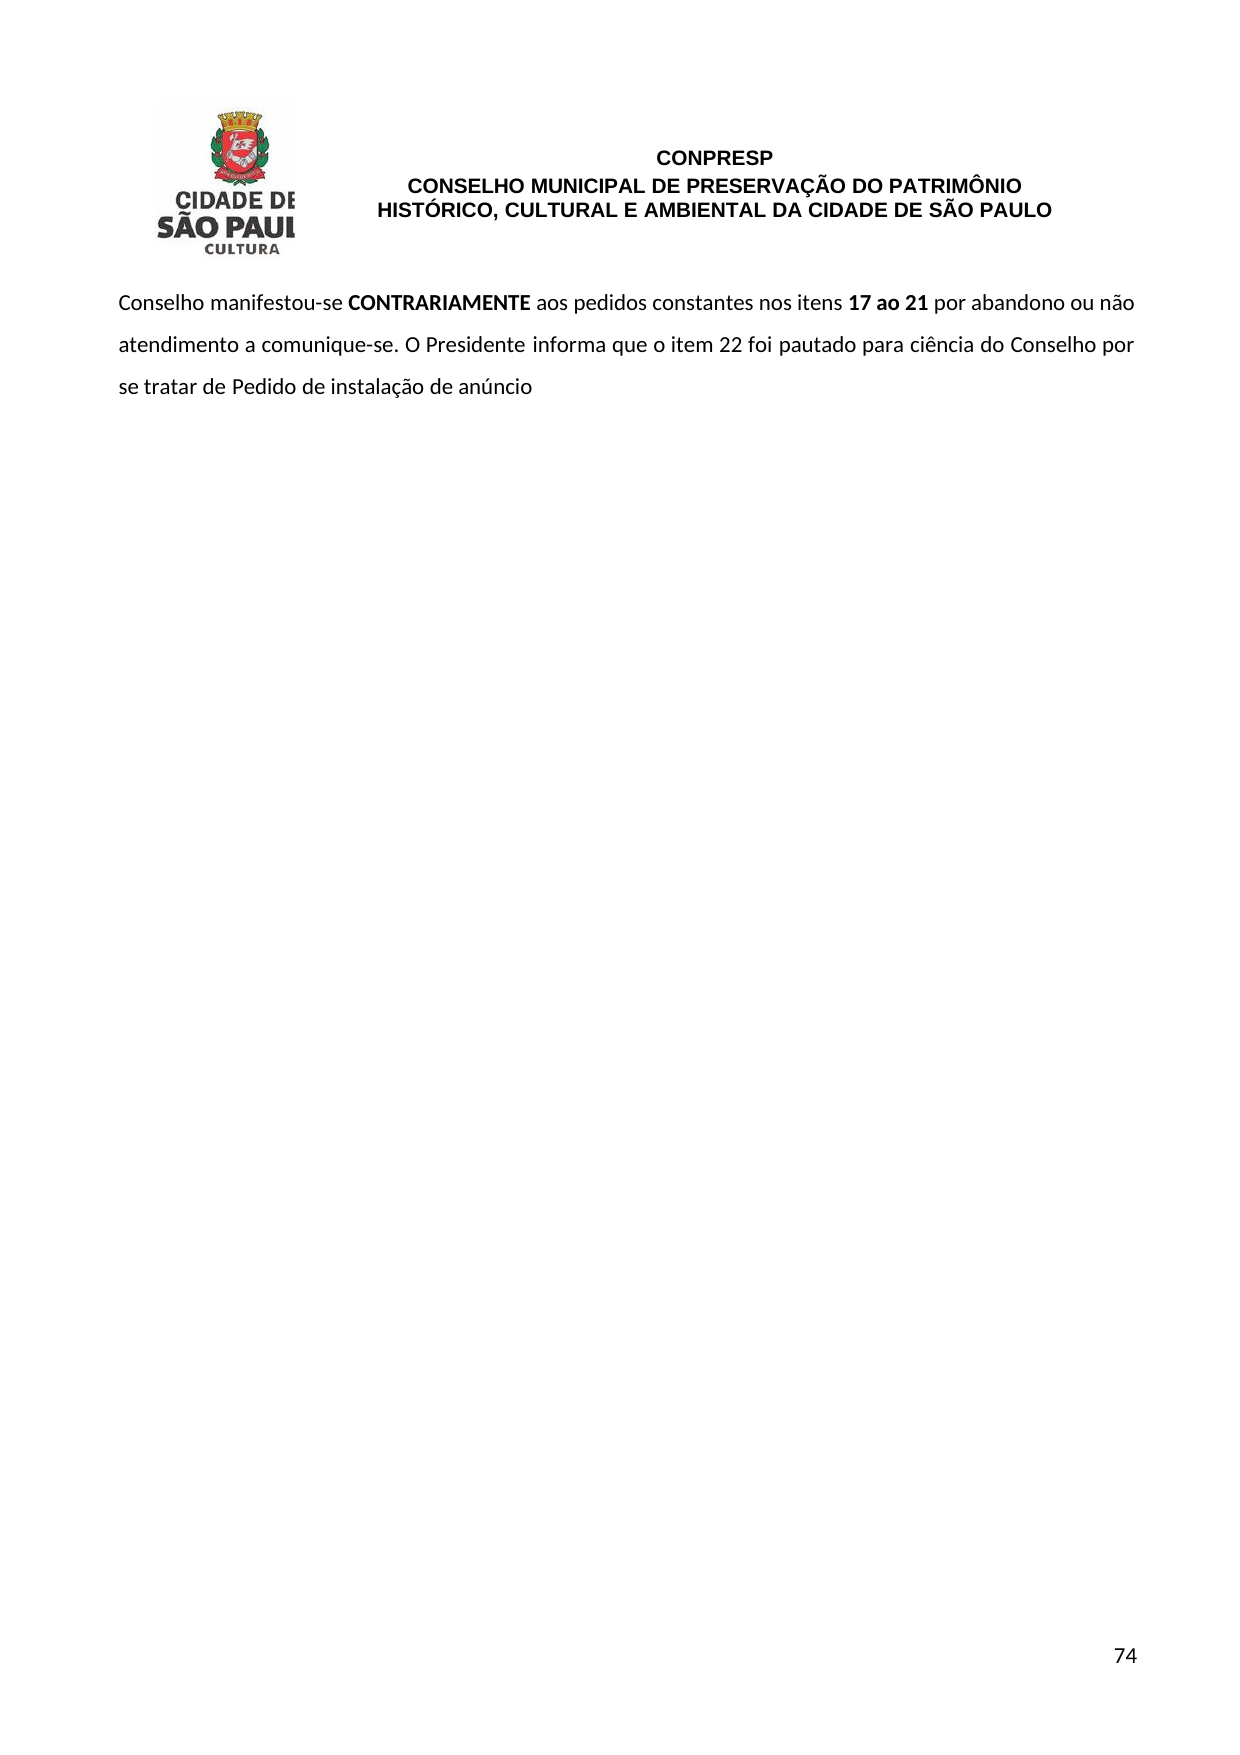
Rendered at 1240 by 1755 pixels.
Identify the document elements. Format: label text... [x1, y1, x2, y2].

text Conselho manifestou-se CONTRARIAMENTE aos pedidos constantes nos itens 17 ao 21 por abandono ou não atendimento a comunique-se. O Presidente informa que o item 22 foi pautado para ciência do Conselho por se tratar de Pedido de instalação de anúncio [118, 288, 1135, 400]
